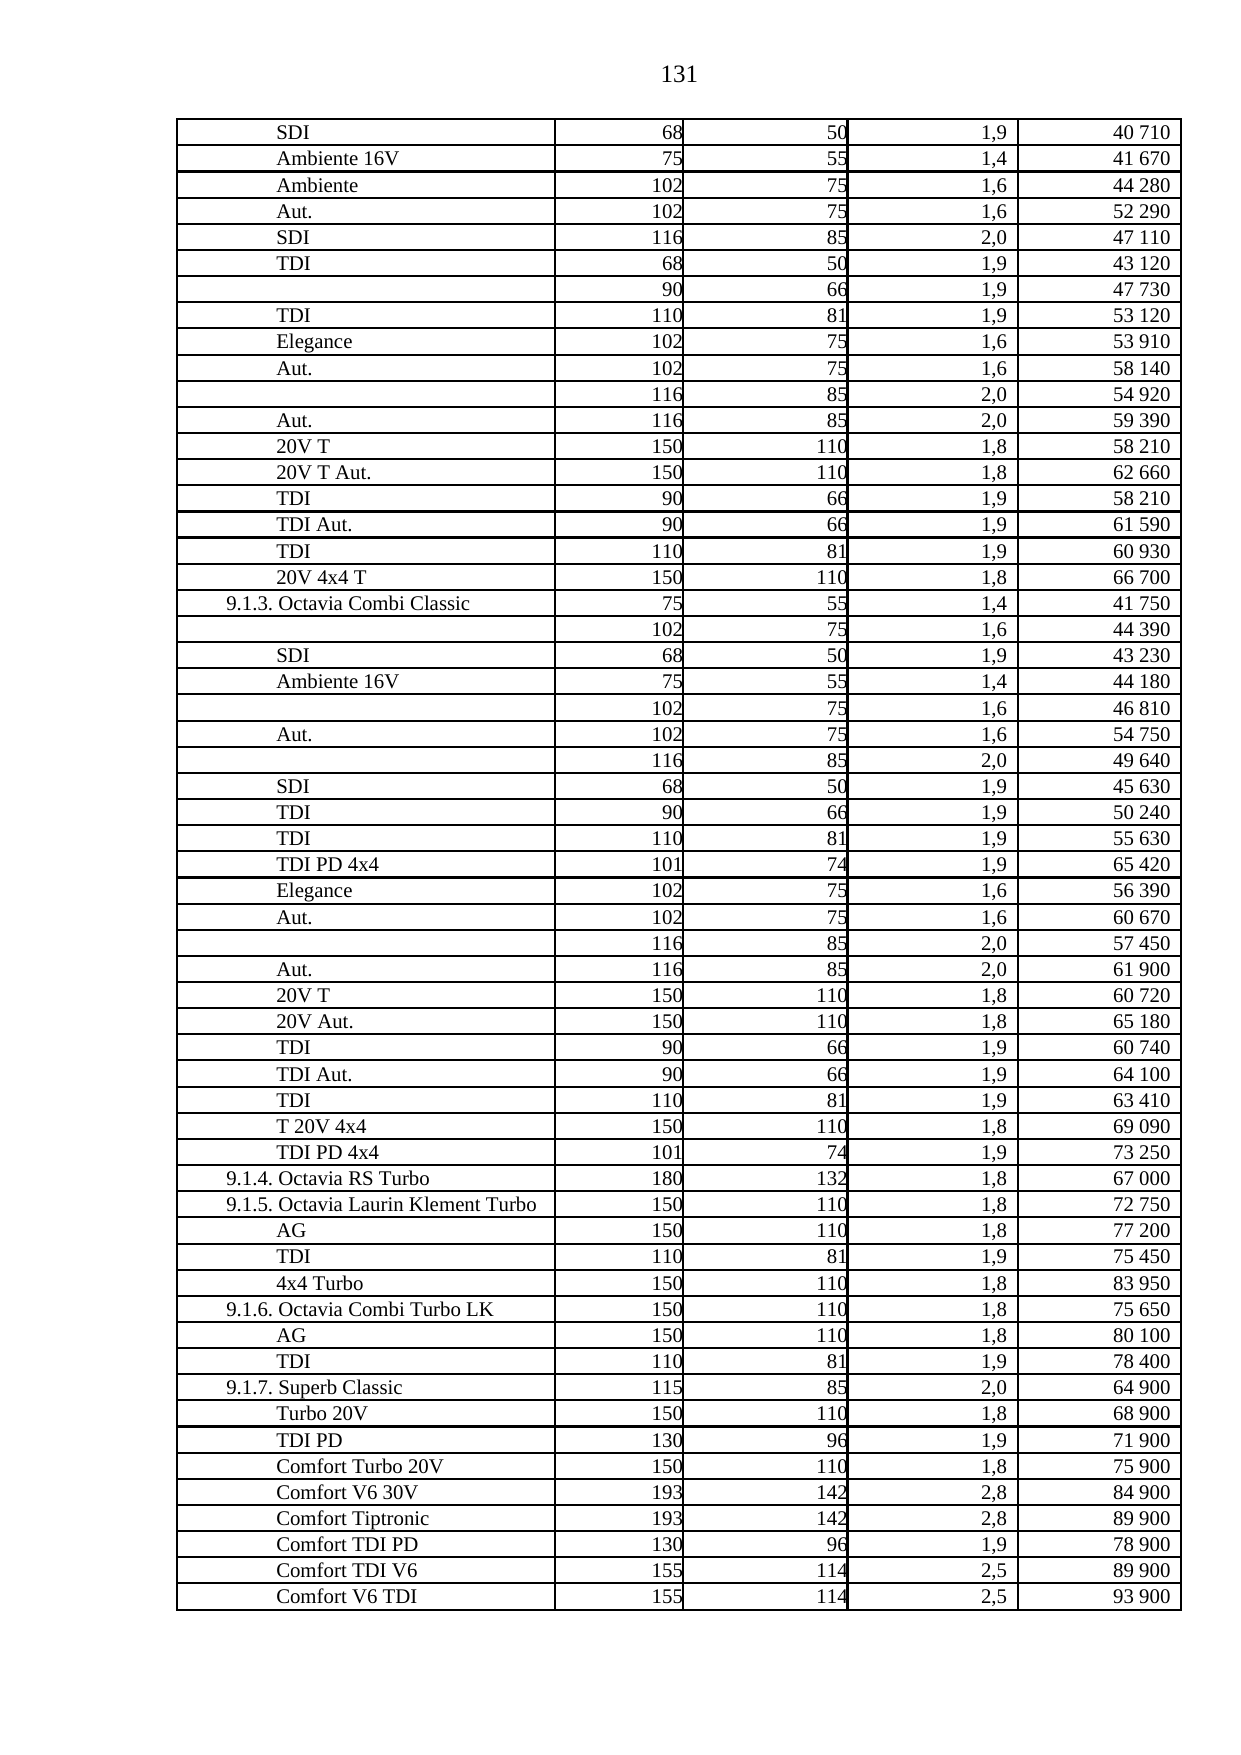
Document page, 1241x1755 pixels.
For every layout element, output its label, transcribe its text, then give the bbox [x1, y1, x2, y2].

table_cell TDI [178, 826, 554, 850]
table_cell TDI [178, 303, 554, 327]
table_cell 101 [556, 1140, 682, 1164]
table_cell TDI Aut. [178, 513, 554, 536]
table_cell 75 [556, 146, 682, 170]
table_cell 9.1.6. Octavia Combi Turbo LK [178, 1297, 554, 1321]
table_cell 2,8 [849, 1506, 1017, 1530]
table_cell 150 [556, 565, 682, 589]
table_cell 50 [684, 774, 846, 798]
table_cell TDI [178, 1035, 554, 1059]
table_cell 1,4 [849, 669, 1017, 693]
table_cell 81 [684, 1088, 846, 1112]
table_cell 9.1.5. Octavia Laurin Klement Turbo [178, 1192, 554, 1216]
table_cell 72 750 [1019, 1192, 1180, 1216]
table_cell Comfort V6 TDI [178, 1584, 554, 1608]
table_cell 110 [684, 1114, 846, 1138]
table_cell 85 [684, 748, 846, 772]
table_cell 1,4 [849, 146, 1017, 170]
table_cell 89 900 [1019, 1506, 1180, 1530]
table_cell 81 [684, 303, 846, 327]
table_cell Comfort Tiptronic [178, 1506, 554, 1530]
table_cell 90 [556, 277, 682, 301]
table_cell 81 [684, 1349, 846, 1373]
table_cell 150 [556, 1323, 682, 1347]
table_cell 53 120 [1019, 303, 1180, 327]
table_cell 1,9 [849, 120, 1017, 144]
table_cell 75 450 [1019, 1245, 1180, 1268]
table_cell SDI [178, 225, 554, 249]
table_cell SDI [178, 643, 554, 667]
table_cell TDI [178, 251, 554, 275]
table_cell 110 [684, 983, 846, 1007]
table_cell 74 [684, 1140, 846, 1164]
table_cell 53 910 [1019, 329, 1180, 353]
table_cell 75 [684, 356, 846, 379]
table_cell Aut. [178, 199, 554, 223]
table_cell 40 710 [1019, 120, 1180, 144]
table_cell 2,0 [849, 957, 1017, 981]
table_cell 110 [684, 1218, 846, 1242]
table_cell 110 [684, 1323, 846, 1347]
table_cell 155 [556, 1584, 682, 1608]
table_cell 1,8 [849, 1192, 1017, 1216]
table_cell 75 [684, 695, 846, 719]
table_cell 110 [684, 565, 846, 589]
table_cell 68 [556, 251, 682, 275]
table_cell 1,9 [849, 852, 1017, 876]
table_cell 1,9 [849, 1061, 1017, 1086]
table_cell 85 [684, 957, 846, 981]
table_cell 1,8 [849, 1114, 1017, 1138]
table_cell 102 [556, 879, 682, 902]
table_cell [178, 277, 554, 301]
table_cell [178, 695, 554, 719]
table_cell 55 [684, 591, 846, 615]
table_cell 63 410 [1019, 1088, 1180, 1112]
table_cell 81 [684, 539, 846, 563]
table_cell 102 [556, 722, 682, 746]
table_cell 75 [684, 199, 846, 223]
table_cell 74 [684, 852, 846, 876]
table_cell TDI [178, 1245, 554, 1268]
table_cell TDI [178, 486, 554, 510]
table_cell 47 730 [1019, 277, 1180, 301]
table_cell 110 [684, 460, 846, 484]
table_cell 1,9 [849, 1140, 1017, 1164]
table_cell 41 670 [1019, 146, 1180, 170]
table_cell 90 [556, 513, 682, 536]
table_cell 2,0 [849, 225, 1017, 249]
table_cell 1,8 [849, 434, 1017, 458]
table_cell 56 390 [1019, 879, 1180, 902]
table_cell 90 [556, 1061, 682, 1086]
table_cell 55 630 [1019, 826, 1180, 850]
table_cell T 20V 4x4 [178, 1114, 554, 1138]
table_cell 64 100 [1019, 1061, 1180, 1086]
table_cell 81 [684, 826, 846, 850]
table_cell 52 290 [1019, 199, 1180, 223]
table_cell 1,6 [849, 617, 1017, 641]
table_cell 132 [684, 1166, 846, 1190]
table_cell 1,9 [849, 826, 1017, 850]
table_cell 73 250 [1019, 1140, 1180, 1164]
table_cell 77 200 [1019, 1218, 1180, 1242]
table_cell 50 [684, 643, 846, 667]
table_cell Comfort V6 30V [178, 1480, 554, 1504]
table_cell 75 [684, 722, 846, 746]
table_cell 60 670 [1019, 905, 1180, 929]
table_cell 110 [684, 1009, 846, 1033]
table_cell 116 [556, 408, 682, 432]
table_cell 150 [556, 460, 682, 484]
table_cell 142 [684, 1480, 846, 1504]
table_cell 20V Aut. [178, 1009, 554, 1033]
table_cell 2,0 [849, 748, 1017, 772]
table_cell 116 [556, 748, 682, 772]
table_cell 1,9 [849, 277, 1017, 301]
table_cell 150 [556, 1114, 682, 1138]
table_cell Elegance [178, 329, 554, 353]
table_cell 1,9 [849, 643, 1017, 667]
table_cell 2,0 [849, 1375, 1017, 1399]
table_cell 180 [556, 1166, 682, 1190]
table_cell 115 [556, 1375, 682, 1399]
table_cell 66 700 [1019, 565, 1180, 589]
table_cell 1,9 [849, 774, 1017, 798]
table_cell 1,8 [849, 1009, 1017, 1033]
table_cell 75 [684, 173, 846, 197]
table_cell 20V 4x4 T [178, 565, 554, 589]
table_cell 85 [684, 1375, 846, 1399]
table_cell 1,8 [849, 460, 1017, 484]
table_cell 68 [556, 643, 682, 667]
table_cell 102 [556, 617, 682, 641]
table_cell 45 630 [1019, 774, 1180, 798]
table_cell 66 [684, 800, 846, 824]
table_cell TDI [178, 539, 554, 563]
table_cell 68 [556, 774, 682, 798]
table_cell 44 280 [1019, 173, 1180, 197]
table_cell 110 [556, 826, 682, 850]
table_cell 150 [556, 983, 682, 1007]
table_cell TDI PD 4x4 [178, 1140, 554, 1164]
table_cell SDI [178, 774, 554, 798]
table_cell 110 [556, 303, 682, 327]
table_cell 1,8 [849, 983, 1017, 1007]
table_cell 59 390 [1019, 408, 1180, 432]
table_cell 49 640 [1019, 748, 1180, 772]
table_cell 54 750 [1019, 722, 1180, 746]
table_cell 84 900 [1019, 1480, 1180, 1504]
table_cell 61 590 [1019, 513, 1180, 536]
table_cell Comfort TDI V6 [178, 1558, 554, 1582]
table_cell [178, 617, 554, 641]
table_cell 44 180 [1019, 669, 1180, 693]
table_cell [178, 382, 554, 406]
table_cell 116 [556, 225, 682, 249]
table_cell 65 180 [1019, 1009, 1180, 1033]
table_cell 75 [684, 329, 846, 353]
table_cell 85 [684, 408, 846, 432]
table_cell 2,8 [849, 1480, 1017, 1504]
table_cell 1,8 [849, 1323, 1017, 1347]
table_cell 68 [556, 120, 682, 144]
table_cell 46 810 [1019, 695, 1180, 719]
table_cell 20V T [178, 434, 554, 458]
table_cell Aut. [178, 356, 554, 379]
table_cell 78 400 [1019, 1349, 1180, 1373]
table_cell 66 [684, 1035, 846, 1059]
table_cell 110 [556, 1245, 682, 1268]
table_cell 110 [556, 1349, 682, 1373]
table_cell 60 930 [1019, 539, 1180, 563]
table_cell TDI PD 4x4 [178, 852, 554, 876]
table_cell 1,6 [849, 879, 1017, 902]
table_cell 75 [556, 591, 682, 615]
table_cell 43 120 [1019, 251, 1180, 275]
table_cell 1,8 [849, 1271, 1017, 1295]
table_cell 110 [556, 1088, 682, 1112]
table_cell 60 720 [1019, 983, 1180, 1007]
table_cell 90 [556, 800, 682, 824]
table_cell 57 450 [1019, 931, 1180, 955]
table_cell 75 650 [1019, 1297, 1180, 1321]
table_cell 102 [556, 173, 682, 197]
table_cell TDI [178, 1088, 554, 1112]
table_cell 150 [556, 1454, 682, 1478]
table_cell 102 [556, 329, 682, 353]
table_cell 43 230 [1019, 643, 1180, 667]
table_cell 81 [684, 1245, 846, 1268]
table_cell 114 [684, 1584, 846, 1608]
table_cell 96 [684, 1532, 846, 1556]
table_cell 1,9 [849, 513, 1017, 536]
table_cell 2,0 [849, 408, 1017, 432]
table_cell 150 [556, 1218, 682, 1242]
table_cell 20V T [178, 983, 554, 1007]
table_cell 66 [684, 486, 846, 510]
table_cell TDI [178, 800, 554, 824]
table_cell 1,8 [849, 1454, 1017, 1478]
table_cell 60 740 [1019, 1035, 1180, 1059]
table_cell 58 140 [1019, 356, 1180, 379]
table_cell 102 [556, 199, 682, 223]
table_cell 110 [684, 1454, 846, 1478]
table_cell 1,9 [849, 1088, 1017, 1112]
table_cell 80 100 [1019, 1323, 1180, 1347]
table_cell 1,6 [849, 905, 1017, 929]
table_cell Comfort TDI PD [178, 1532, 554, 1556]
table_cell 83 950 [1019, 1271, 1180, 1295]
table_cell 62 660 [1019, 460, 1180, 484]
table_cell 41 750 [1019, 591, 1180, 615]
table_cell 89 900 [1019, 1558, 1180, 1582]
table_cell 2,5 [849, 1558, 1017, 1582]
table_cell 193 [556, 1480, 682, 1504]
table_cell Aut. [178, 408, 554, 432]
table_cell SDI [178, 120, 554, 144]
table_cell 130 [556, 1428, 682, 1452]
table_cell 1,9 [849, 1035, 1017, 1059]
table_cell 50 [684, 120, 846, 144]
table_cell 150 [556, 1192, 682, 1216]
table_cell 1,9 [849, 1245, 1017, 1268]
table_cell 1,9 [849, 1532, 1017, 1556]
table_cell 155 [556, 1558, 682, 1582]
table_cell 1,9 [849, 303, 1017, 327]
table_cell 1,8 [849, 1297, 1017, 1321]
table_cell 1,9 [849, 251, 1017, 275]
table_cell 75 [684, 617, 846, 641]
table_cell 20V T Aut. [178, 460, 554, 484]
table_cell 54 920 [1019, 382, 1180, 406]
table_cell 44 390 [1019, 617, 1180, 641]
table_cell 55 [684, 669, 846, 693]
table_cell 150 [556, 434, 682, 458]
table_cell 64 900 [1019, 1375, 1180, 1399]
table_cell 4x4 Turbo [178, 1271, 554, 1295]
table_cell 1,4 [849, 591, 1017, 615]
table_cell 55 [684, 146, 846, 170]
table_cell 1,9 [849, 1349, 1017, 1373]
table_cell 1,9 [849, 486, 1017, 510]
table_cell 75 [556, 669, 682, 693]
table_cell 116 [556, 957, 682, 981]
table_cell 71 900 [1019, 1428, 1180, 1452]
table_cell TDI [178, 1349, 554, 1373]
table_cell 93 900 [1019, 1584, 1180, 1608]
table_cell 47 110 [1019, 225, 1180, 249]
table_cell Aut. [178, 722, 554, 746]
table_cell 150 [556, 1401, 682, 1425]
table_cell 142 [684, 1506, 846, 1530]
table_cell 58 210 [1019, 434, 1180, 458]
table_cell 2,0 [849, 931, 1017, 955]
table_cell TDI PD [178, 1428, 554, 1452]
table_cell 1,9 [849, 539, 1017, 563]
table_cell 9.1.3. Octavia Combi Classic [178, 591, 554, 615]
table_cell 2,0 [849, 382, 1017, 406]
table_cell 1,8 [849, 565, 1017, 589]
table_cell 96 [684, 1428, 846, 1452]
table_cell AG [178, 1218, 554, 1242]
table_cell 67 000 [1019, 1166, 1180, 1190]
table_cell 102 [556, 356, 682, 379]
table_cell 50 240 [1019, 800, 1180, 824]
table_cell 110 [684, 1192, 846, 1216]
table_cell 50 [684, 251, 846, 275]
table_cell 78 900 [1019, 1532, 1180, 1556]
table_cell 1,8 [849, 1166, 1017, 1190]
table_cell 102 [556, 905, 682, 929]
table_cell 90 [556, 1035, 682, 1059]
table_cell 66 [684, 513, 846, 536]
table_cell 1,6 [849, 722, 1017, 746]
table_cell 114 [684, 1558, 846, 1582]
table_cell Aut. [178, 905, 554, 929]
table_cell 66 [684, 1061, 846, 1086]
table_cell 58 210 [1019, 486, 1180, 510]
table_cell 65 420 [1019, 852, 1180, 876]
table_cell 110 [556, 539, 682, 563]
table_cell 9.1.7. Superb Classic [178, 1375, 554, 1399]
table_cell 85 [684, 931, 846, 955]
table_cell 2,5 [849, 1584, 1017, 1608]
table_cell 90 [556, 486, 682, 510]
table_cell 110 [684, 1401, 846, 1425]
table_cell 101 [556, 852, 682, 876]
table_cell 110 [684, 1297, 846, 1321]
table_cell Ambiente 16V [178, 669, 554, 693]
table_cell 110 [684, 1271, 846, 1295]
table_cell Ambiente 16V [178, 146, 554, 170]
table_cell 68 900 [1019, 1401, 1180, 1425]
table_cell 69 090 [1019, 1114, 1180, 1138]
table_cell 1,6 [849, 329, 1017, 353]
table_cell 102 [556, 695, 682, 719]
table_cell 75 [684, 879, 846, 902]
table_cell 85 [684, 382, 846, 406]
table_cell 1,8 [849, 1401, 1017, 1425]
table_cell Ambiente [178, 173, 554, 197]
table_cell 1,8 [849, 1218, 1017, 1242]
table_cell 193 [556, 1506, 682, 1530]
table_cell 1,6 [849, 173, 1017, 197]
table_cell 1,9 [849, 1428, 1017, 1452]
table_cell 1,6 [849, 356, 1017, 379]
table_cell 75 900 [1019, 1454, 1180, 1478]
table_cell 66 [684, 277, 846, 301]
table_cell 116 [556, 931, 682, 955]
table_cell Aut. [178, 957, 554, 981]
table_cell AG [178, 1323, 554, 1347]
table_cell [178, 748, 554, 772]
table_cell 116 [556, 382, 682, 406]
table_cell 110 [684, 434, 846, 458]
table_cell 150 [556, 1009, 682, 1033]
table_cell 85 [684, 225, 846, 249]
table_cell 75 [684, 905, 846, 929]
table_cell 150 [556, 1297, 682, 1321]
table_cell Elegance [178, 879, 554, 902]
table_cell 1,6 [849, 199, 1017, 223]
table_cell TDI Aut. [178, 1061, 554, 1086]
table_cell 9.1.4. Octavia RS Turbo [178, 1166, 554, 1190]
table_cell 61 900 [1019, 957, 1180, 981]
table_cell 1,6 [849, 695, 1017, 719]
table_cell 130 [556, 1532, 682, 1556]
table_cell [178, 931, 554, 955]
table_cell 150 [556, 1271, 682, 1295]
table_cell Comfort Turbo 20V [178, 1454, 554, 1478]
table_cell Turbo 20V [178, 1401, 554, 1425]
table_cell 1,9 [849, 800, 1017, 824]
